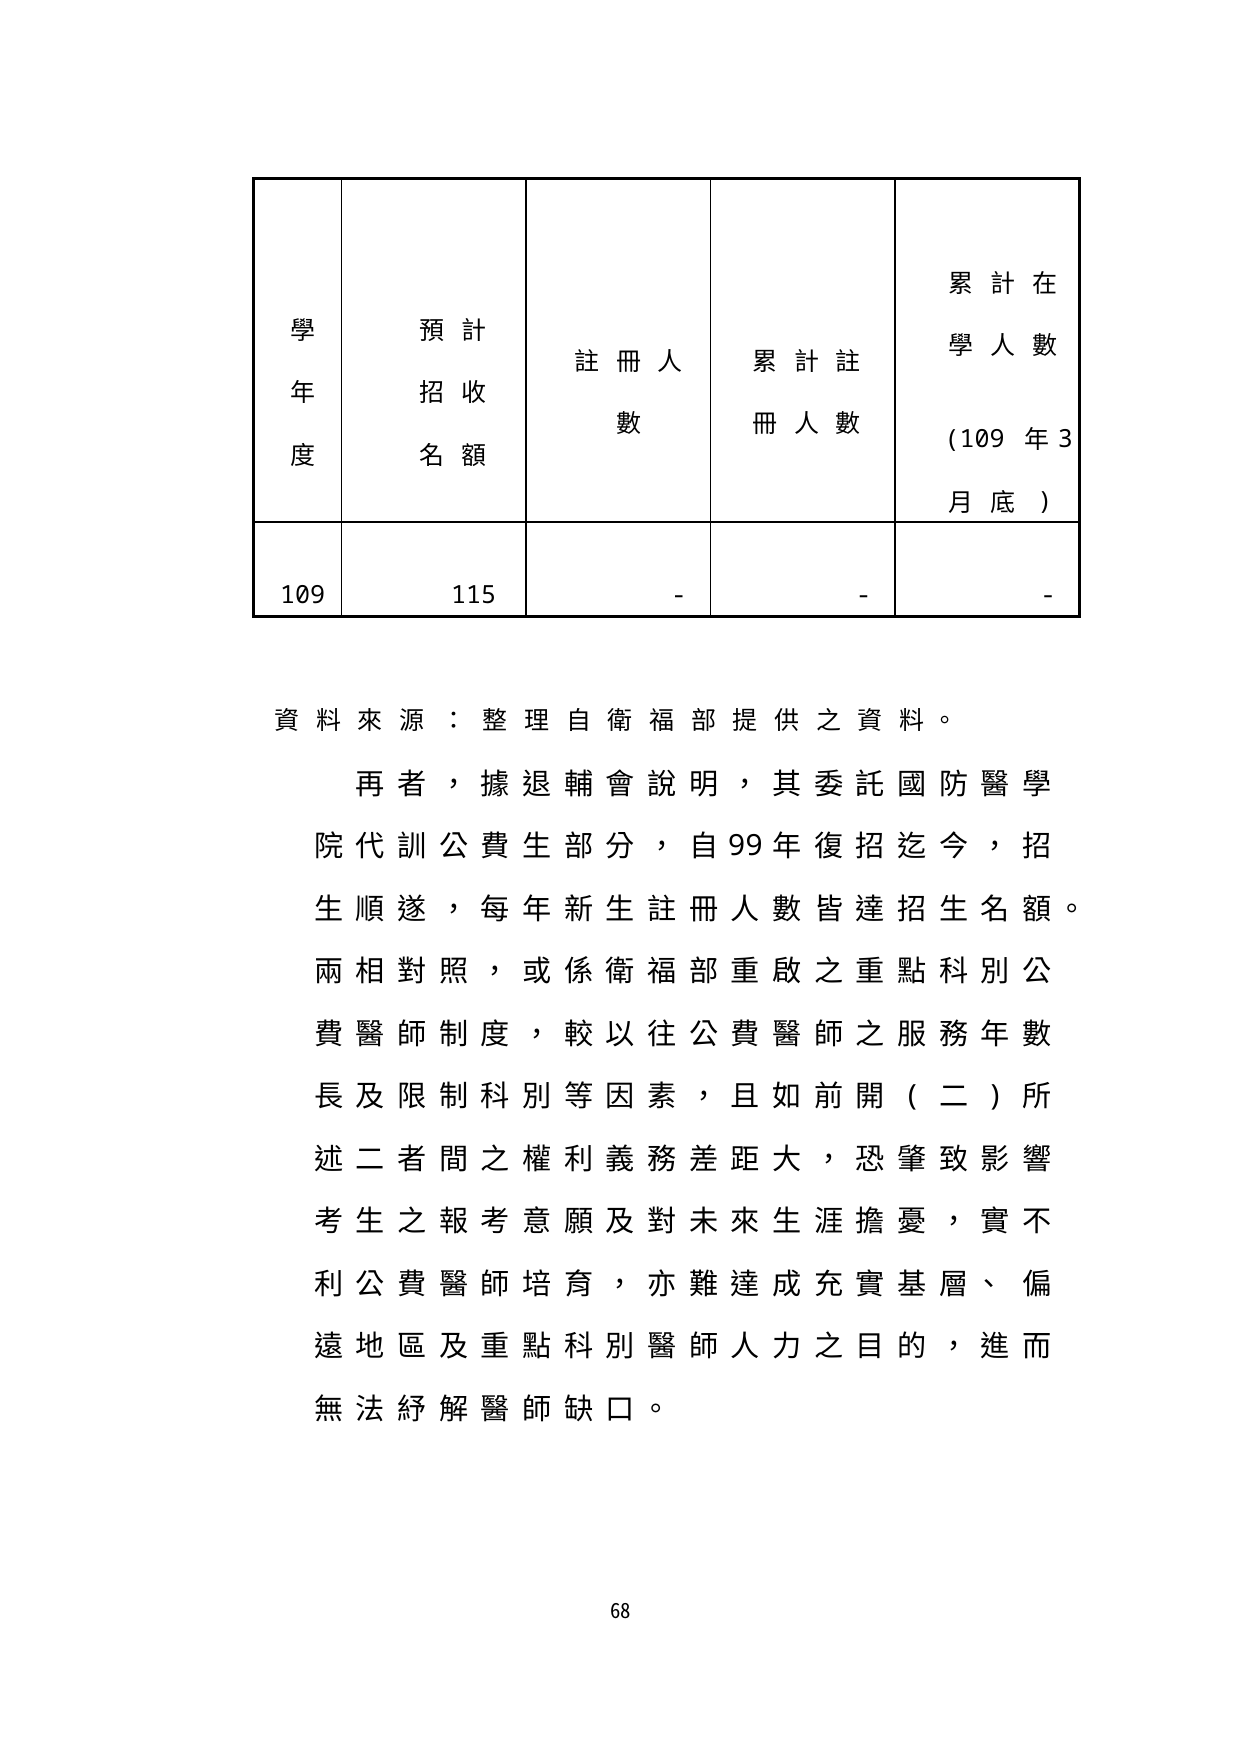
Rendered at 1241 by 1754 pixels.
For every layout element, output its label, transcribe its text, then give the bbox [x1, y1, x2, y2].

table_cell - [711, 523, 894, 615]
text 資料來源：整理自衛福部提供之資料。 [244, 677, 1060, 740]
table_cell - [527, 523, 710, 615]
table_header 累計註冊人數 [711, 180, 894, 521]
table_cell 109 [255, 523, 341, 615]
table_cell - [896, 523, 1078, 615]
table_header 預計招收名額 [342, 180, 525, 521]
table_header 註冊人數 [527, 180, 710, 521]
table_cell 115 [342, 523, 525, 615]
table_header 學年度 [255, 180, 341, 521]
text 再者，據退輔會說明，其委託國防醫學院代訓公費生部分，自99年復招迄今，招生順遂，每年新生註冊人數皆達招生名額。兩相對照，或係衛福部重啟之重點科別公費醫師制度，較以往公費醫師之服務年數長及限制科別等因素，且如前開(二)所述二者間之權利義務差距大，恐肇致影響考生之報考意願及對未來生涯擔憂，實不利公費醫師培育，亦難達成充實基層、偏遠地區及重點科別醫師人力之目的，進而無法紓解醫師缺口。 [271, 740, 1058, 1427]
table_header 累計在學人數 (109年3月底) [896, 180, 1078, 521]
